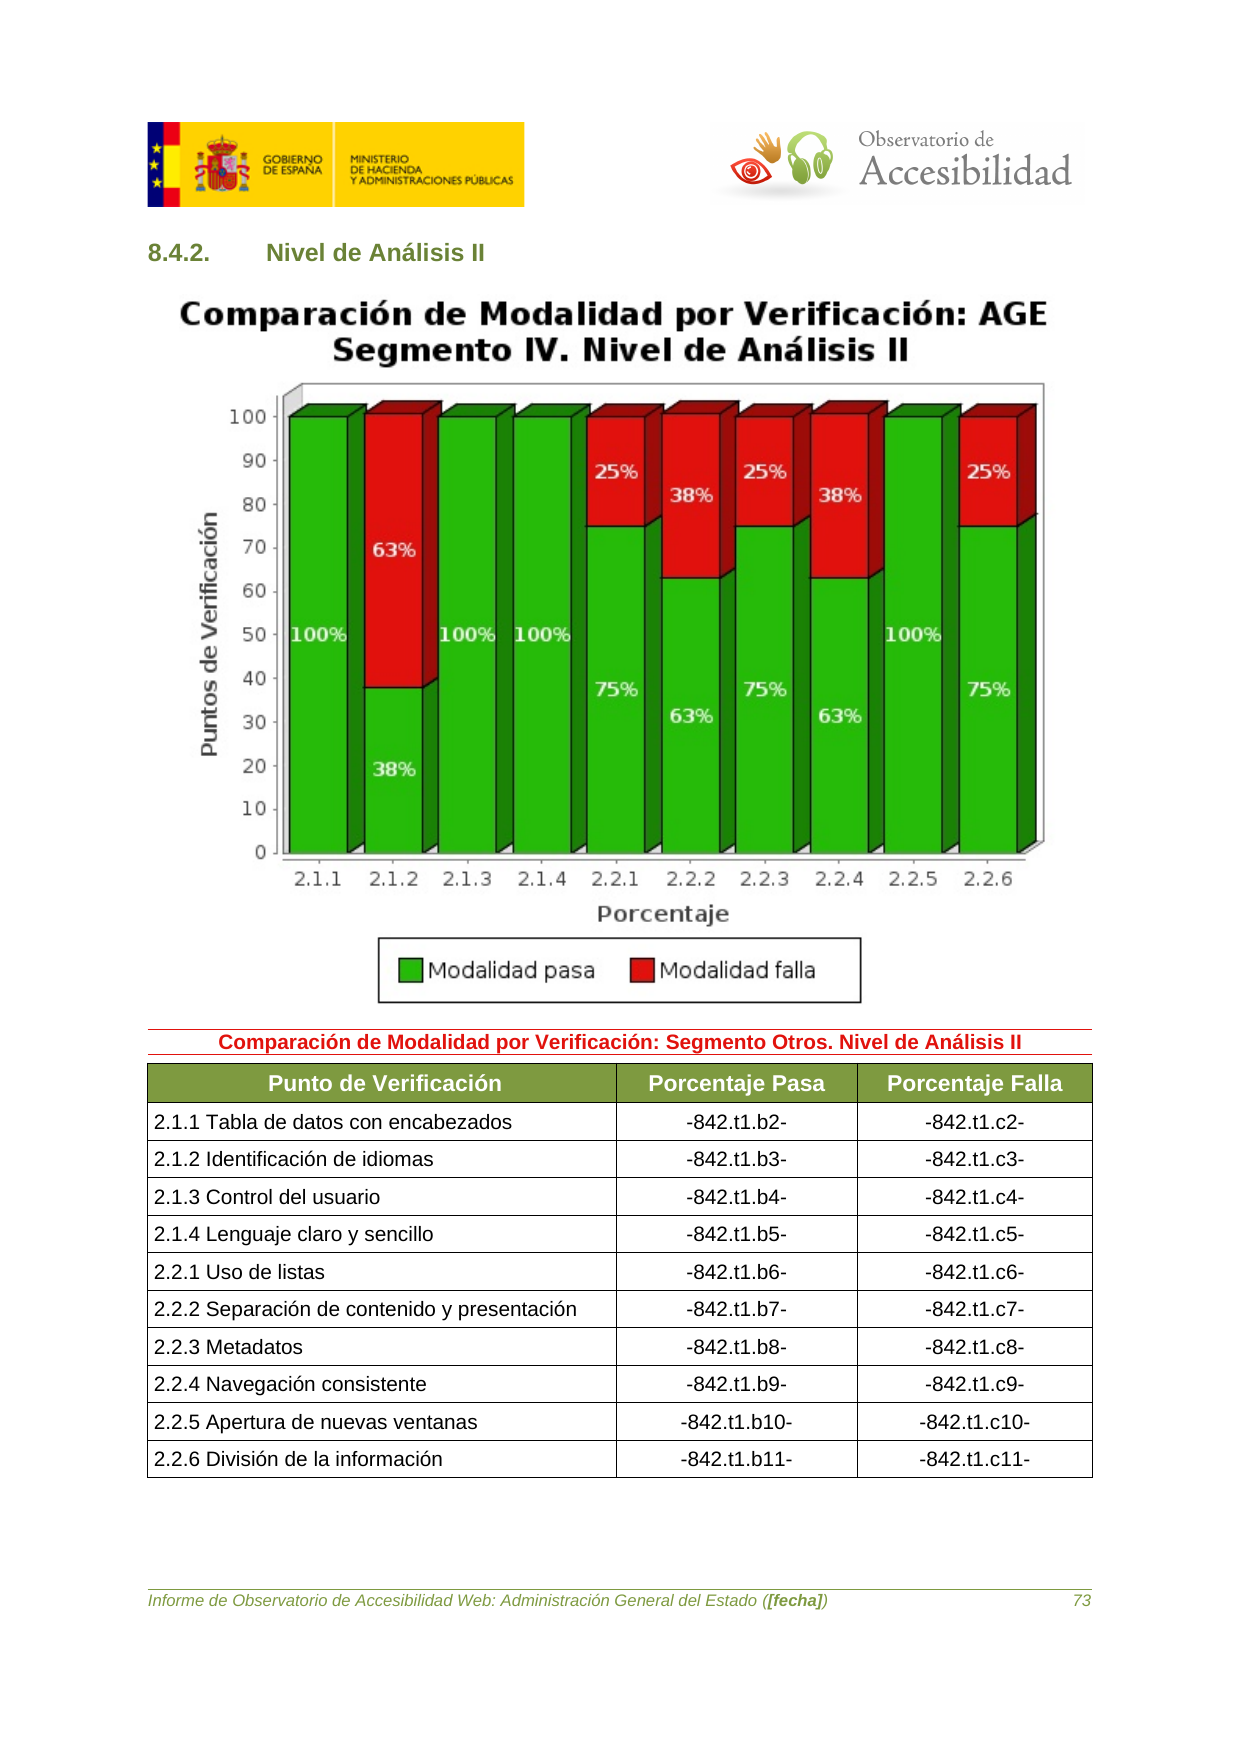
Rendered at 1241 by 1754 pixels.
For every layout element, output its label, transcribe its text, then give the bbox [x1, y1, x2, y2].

table_cell 2.1.4 Lenguaje claro y sencillo [148, 1216, 616, 1252]
table_cell -842.t1.c5- [858, 1216, 1092, 1252]
table_cell -842.t1.b6- [617, 1253, 857, 1290]
table_cell -842.t1.b2- [617, 1103, 857, 1140]
table_cell 2.2.3 Metadatos [148, 1328, 616, 1365]
text Comparación de Modalidad por Verificación: Segmento Otros. Nivel de Análisis II [148, 1030, 1092, 1054]
picture [178, 294, 1062, 1005]
table_cell 2.2.2 Separación de contenido y presentación [148, 1291, 616, 1327]
table_cell 2.2.1 Uso de listas [148, 1253, 616, 1290]
table_cell -842.t1.b5- [617, 1216, 857, 1252]
table_cell -842.t1.c2- [858, 1103, 1092, 1140]
table_cell -842.t1.c10- [858, 1403, 1092, 1440]
table_header Porcentaje Falla [858, 1064, 1092, 1102]
list Nivel de Análisis II [148, 238, 1092, 267]
table_header Punto de Verificación [148, 1064, 616, 1102]
picture [710, 122, 1086, 205]
table_header Porcentaje Pasa [617, 1064, 857, 1102]
table_cell 2.1.1 Tabla de datos con encabezados [148, 1103, 616, 1140]
table_cell -842.t1.c7- [858, 1291, 1092, 1327]
picture [147, 122, 525, 207]
table_cell 2.2.5 Apertura de nuevas ventanas [148, 1403, 616, 1440]
table_cell 2.2.4 Navegación consistente [148, 1366, 616, 1402]
table_cell -842.t1.b4- [617, 1178, 857, 1215]
table_cell -842.t1.b9- [617, 1366, 857, 1402]
table_cell -842.t1.c3- [858, 1141, 1092, 1177]
table_cell -842.t1.c4- [858, 1178, 1092, 1215]
table_cell -842.t1.b7- [617, 1291, 857, 1327]
table_cell 2.1.3 Control del usuario [148, 1178, 616, 1215]
table_cell -842.t1.b10- [617, 1403, 857, 1440]
table_cell 2.2.6 División de la información [148, 1441, 616, 1477]
table_cell -842.t1.b11- [617, 1441, 857, 1477]
table_cell -842.t1.c6- [858, 1253, 1092, 1290]
table_cell 2.1.2 Identificación de idiomas [148, 1141, 616, 1177]
table_cell -842.t1.c11- [858, 1441, 1092, 1477]
table_cell -842.t1.c9- [858, 1366, 1092, 1402]
table_cell -842.t1.c8- [858, 1328, 1092, 1365]
table_cell -842.t1.b8- [617, 1328, 857, 1365]
table_cell -842.t1.b3- [617, 1141, 857, 1177]
